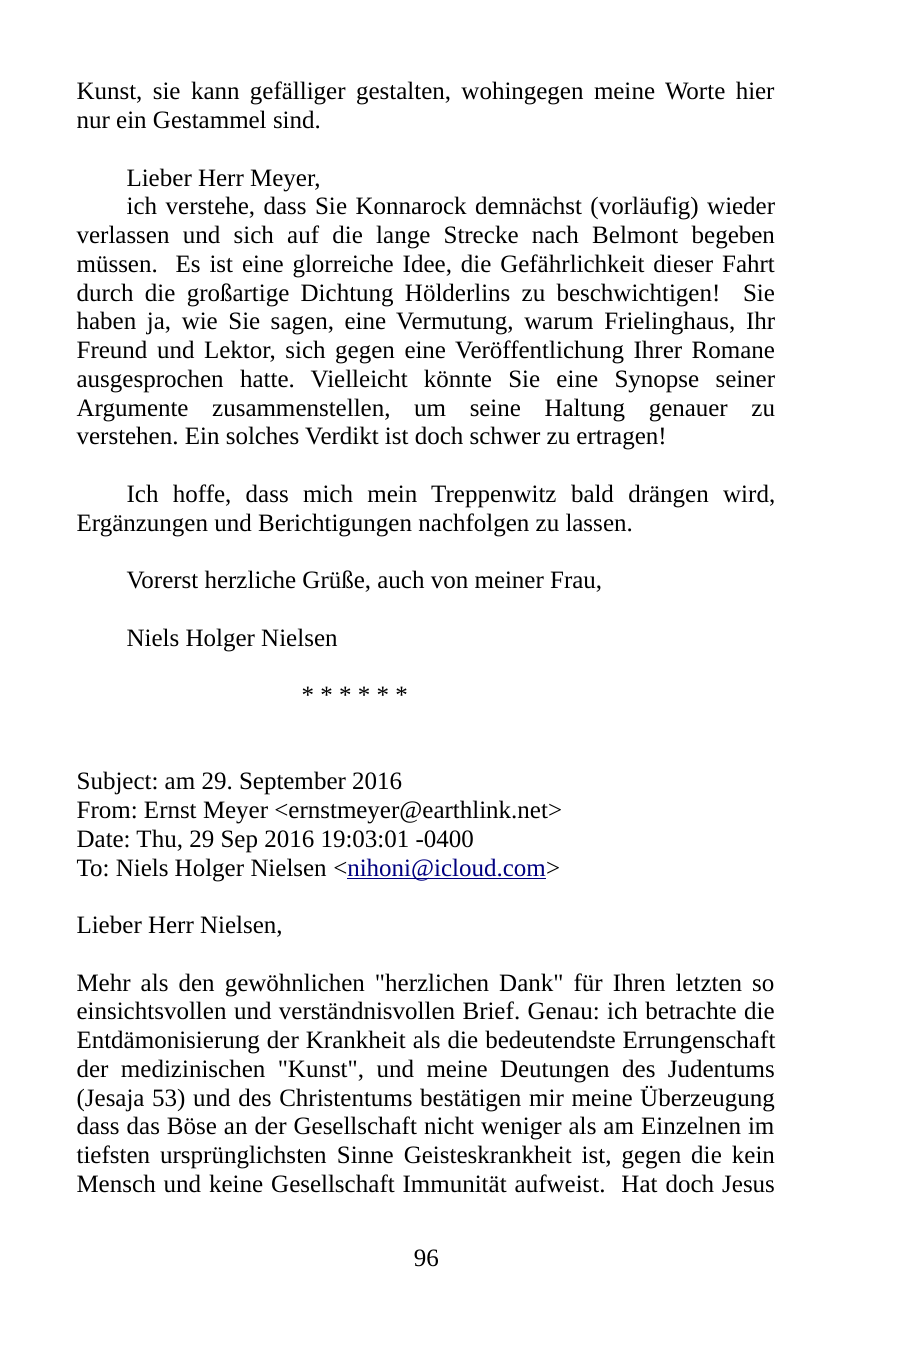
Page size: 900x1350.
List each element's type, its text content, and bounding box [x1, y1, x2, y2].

text Mehr als den gewöhnlichen "herzlichen Dank" für Ihren letzten so einsichtsvollen und verständnisvollen Brief. Genau: ich betrachte die Entdämonisierung der Krankheit als die bedeutendste Errungenschaft der medizinischen "Kunst", und meine Deutungen des Judentums (Jesaja 53) und des Christentums bestätigen mir meine Überzeugung dass das Böse an der Gesellschaft nicht weniger als am Einzelnen im tiefsten ursprünglichsten Sinne Geisteskrankheit ist, gegen die kein Mensch und keine Gesellschaft Immunität aufweist. Hat doch Jesus [76, 968, 776, 1198]
text ich verstehe, dass Sie Konnarock demnächst (vorläufig) wieder verlassen und sich auf die lange Strecke nach Belmont begeben müssen. Es ist eine glorreiche Idee, die Gefährlichkeit dieser Fahrt durch die großartige Dichtung Hölderlins zu beschwichtigen! Sie haben ja, wie Sie sagen, eine Vermutung, warum Frielinghaus, Ihr Freund und Lektor, sich gegen eine Veröffentlichung Ihrer Romane ausgesprochen hatte. Vielleicht könnte Sie eine Synopse seiner Argumente zusammenstellen, um seine Haltung genauer zu verstehen. Ein solches Verdikt ist doch schwer zu ertragen! [76, 191, 776, 450]
text To: Niels Holger Nielsen <nihoni@icloud.com> [76, 853, 776, 881]
text Kunst, sie kann gefälliger gestalten, wohingegen meine Worte hier nur ein Gestammel sind. [76, 76, 776, 134]
text Ich hoffe, dass mich mein Treppenwitz bald drängen wird, Ergänzungen und Berichtigungen nachfolgen zu lassen. [76, 479, 776, 536]
text Subject: am 29. September 2016 [76, 766, 776, 795]
text Lieber Herr Meyer, [76, 163, 776, 191]
text From: Ernst Meyer <ernstmeyer@earthlink.net> [76, 795, 776, 824]
text Vorerst herzliche Grüße, auch von meiner Frau, [76, 565, 776, 594]
text Date: Thu, 29 Sep 2016 19:03:01 -0400 [76, 824, 776, 853]
text Niels Holger Nielsen [76, 623, 776, 651]
text Lieber Herr Nielsen, [76, 910, 776, 939]
text * * * * * * [76, 680, 776, 709]
